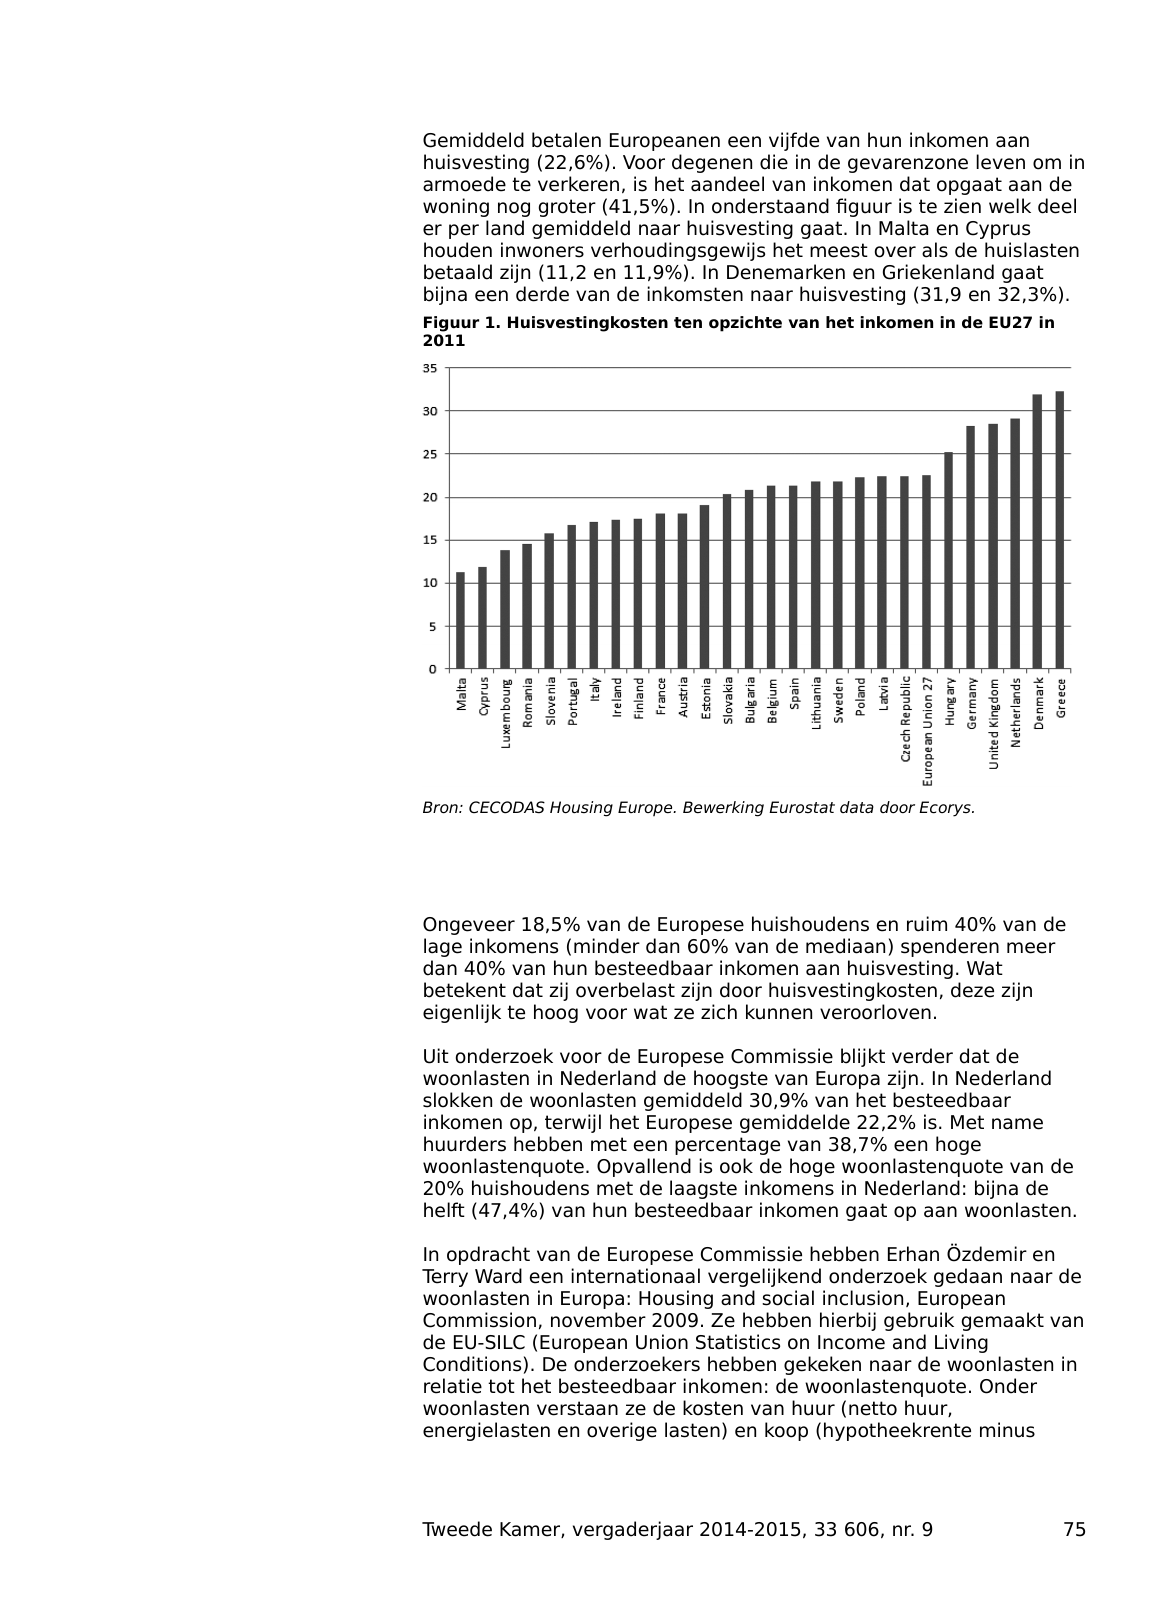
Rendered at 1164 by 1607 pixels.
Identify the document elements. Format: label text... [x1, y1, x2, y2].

text Uit onderzoek voor de Europese Commissie blijkt verder dat de woonlasten in Nederland de hoogste van Europa zijn. In Nederland slokken de woonlasten gemiddeld 30,9% van het besteedbaar inkomen op, terwijl het Europese gemiddelde 22,2% is. Met name huurders hebben met een percentage van 38,7% een hoge woonlastenquote. Opvallend is ook de hoge woonlastenquote van de 20% huishoudens met de laagste inkomens in Nederland: bijna de helft (47,4%) van hun besteedbaar inkomen gaat op aan woonlasten. [422, 1046, 1087, 1222]
text Bron: CECODAS Housing Europe. Bewerking Eurostat data door Ecorys. [422, 799, 1072, 817]
text Figuur 1. Huisvestingkosten ten opzichte van het inkomen in de EU27 in 2011 [422, 314, 1072, 350]
text Ongeveer 18,5% van de Europese huishoudens en ruim 40% van de lage inkomens (minder dan 60% van de mediaan) spenderen meer dan 40% van hun besteedbaar inkomen aan huisvesting. Wat betekent dat zij overbelast zijn door huisvestingkosten, deze zijn eigenlijk te hoog voor wat ze zich kunnen veroorloven. [422, 914, 1087, 1024]
picture [422, 361, 1072, 787]
text Gemiddeld betalen Europeanen een vijfde van hun inkomen aan huisvesting (22,6%). Voor degenen die in de gevarenzone leven om in armoede te verkeren, is het aandeel van inkomen dat opgaat aan de woning nog groter (41,5%). In onderstaand figuur is te zien welk deel er per land gemiddeld naar huisvesting gaat. In Malta en Cyprus houden inwoners verhoudingsgewijs het meest over als de huislasten betaald zijn (11,2 en 11,9%). In Denemarken en Griekenland gaat bijna een derde van de inkomsten naar huisvesting (31,9 en 32,3%). [422, 130, 1087, 306]
text In opdracht van de Europese Commissie hebben Erhan Özdemir en Terry Ward een internationaal vergelijkend onderzoek gedaan naar de woonlasten in Europa: Housing and social inclusion, European Commission, november 2009. Ze hebben hierbij gebruik gemaakt van de EU-SILC (European Union Statistics on Income and Living Conditions). De onderzoekers hebben gekeken naar de woonlasten in relatie tot het besteedbaar inkomen: de woonlastenquote. Onder woonlasten verstaan ze de kosten van huur (netto huur, energielasten en overige lasten) en koop (hypotheekrente minus [422, 1244, 1087, 1442]
